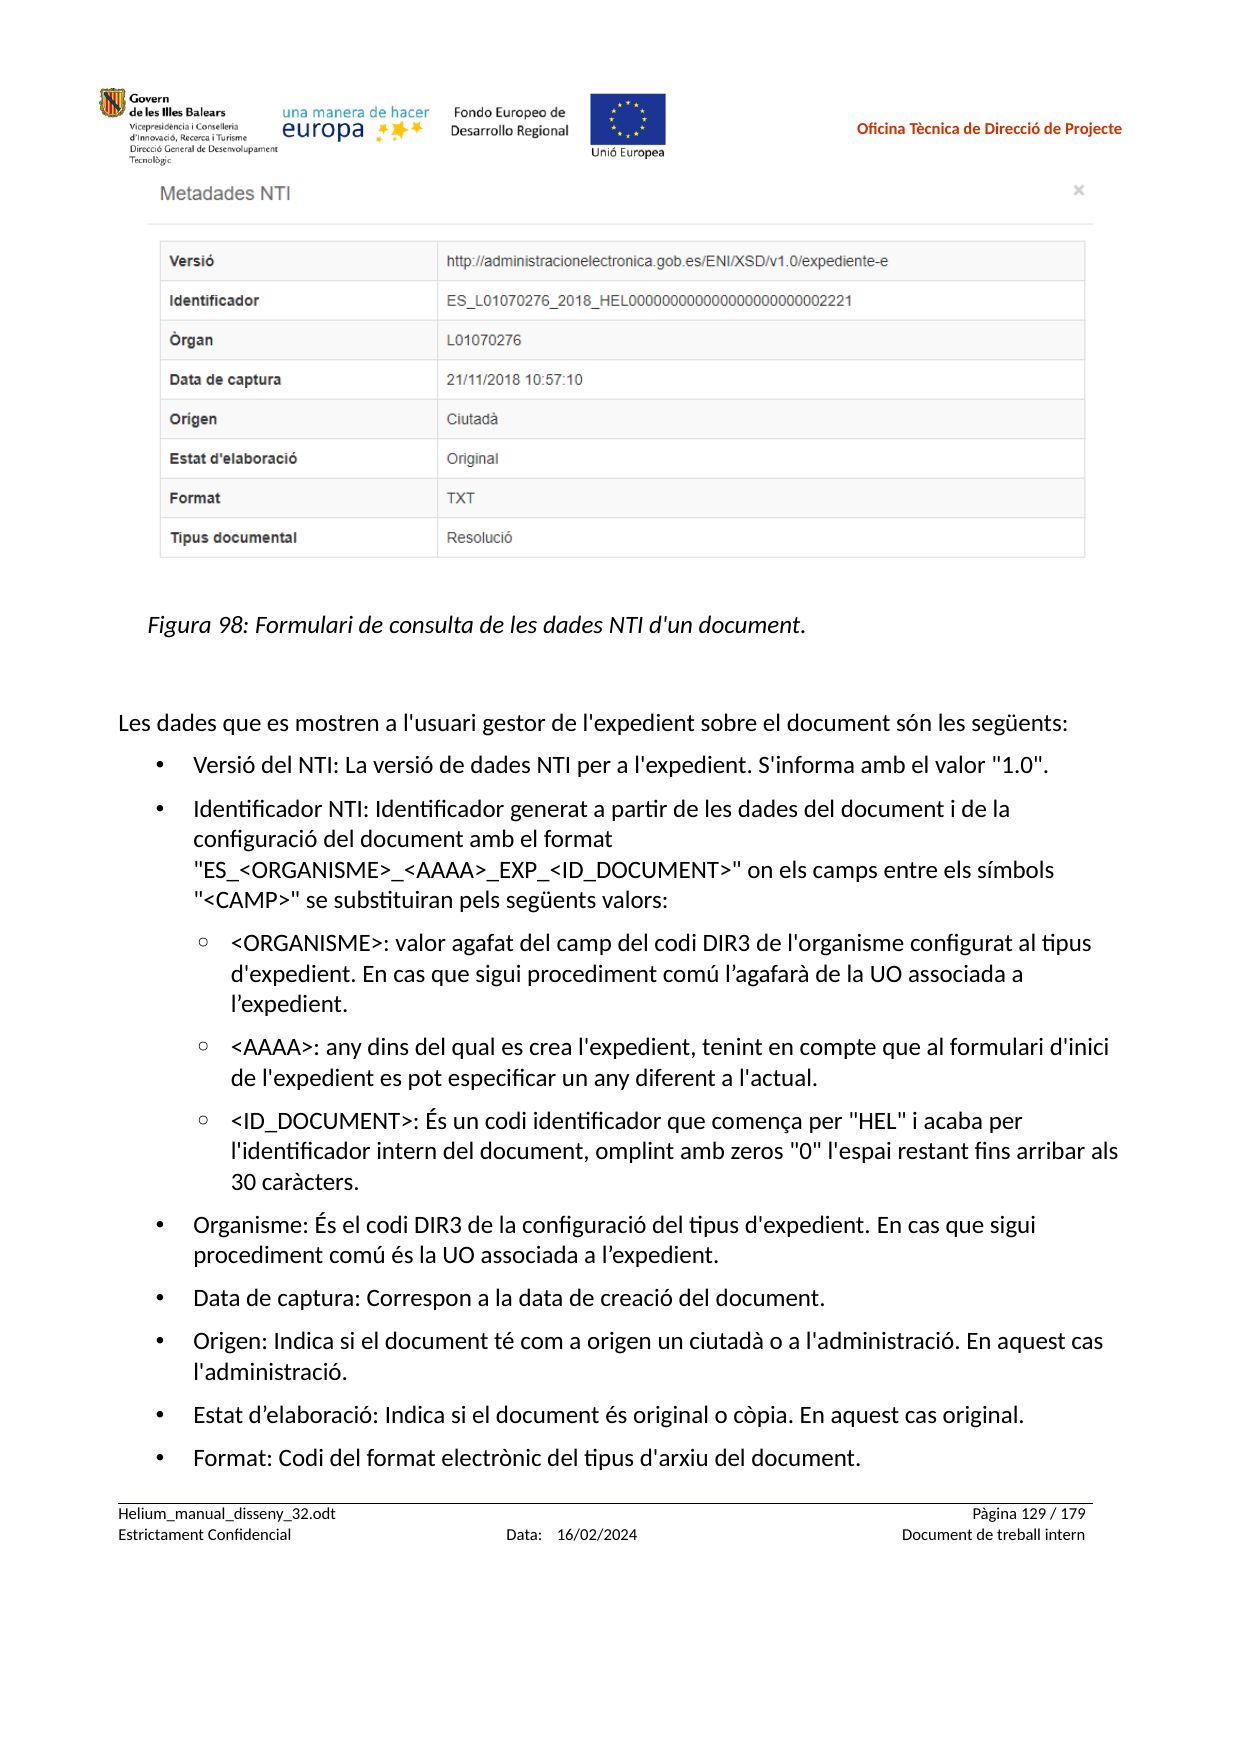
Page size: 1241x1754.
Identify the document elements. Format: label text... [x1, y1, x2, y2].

list Organisme: És el codi DIR3 de la configuració del tipus d'expedient. En cas que sigui procediment comú és la UO associada a l’expedient. [156, 1209, 1122, 1270]
list Estat d’elaboració: Indica si el document és original o còpia. En aquest cas original. [156, 1399, 1122, 1429]
list <ORGANISME>: valor agafat del camp del codi DIR3 de l'organisme configurat al tipus d'expedient. En cas que sigui procediment comú l’agafarà de la UO associada a l’expedient. [193, 927, 1122, 1019]
text Figura 98: Formulari de consulta de les dades NTI d'un document. [147, 579, 1093, 640]
list Origen: Indica si el document té com a origen un ciutadà o a l'administració. En aquest cas l'administració. [156, 1326, 1122, 1387]
list Data de captura: Correspon a la data de creació del document. [156, 1282, 1122, 1313]
picture [147, 167, 1094, 579]
list Versió del NTI: La versió de dades NTI per a l'expedient. S'informa amb el valor "1.0". [156, 750, 1122, 780]
text Les dades que es mostren a l'usuari gestor de l'expedient sobre el document són les següents: [118, 707, 1122, 737]
list <ID_DOCUMENT>: És un codi identificador que comença per "HEL" i acaba per l'identificador intern del document, omplint amb zeros "0" l'espai restant fins arribar als 30 caràcters. [193, 1105, 1122, 1196]
list <AAAA>: any dins del qual es crea l'expedient, tenint en compte que al formulari d'inici de l'expedient es pot especificar un any diferent a l'actual. [193, 1031, 1122, 1092]
list Identificador NTI: Identificador generat a partir de les dades del document i de la configuració del document amb el format "ES_<ORGANISME>_<AAAA>_EXP_<ID_DOCUMENT>" on els camps entre els símbols "<CAMP>" se substituiran pels següents valors: [156, 793, 1122, 915]
list Format: Codi del format electrònic del tipus d'arxiu del document. [156, 1442, 1122, 1473]
picture [99, 87, 668, 166]
